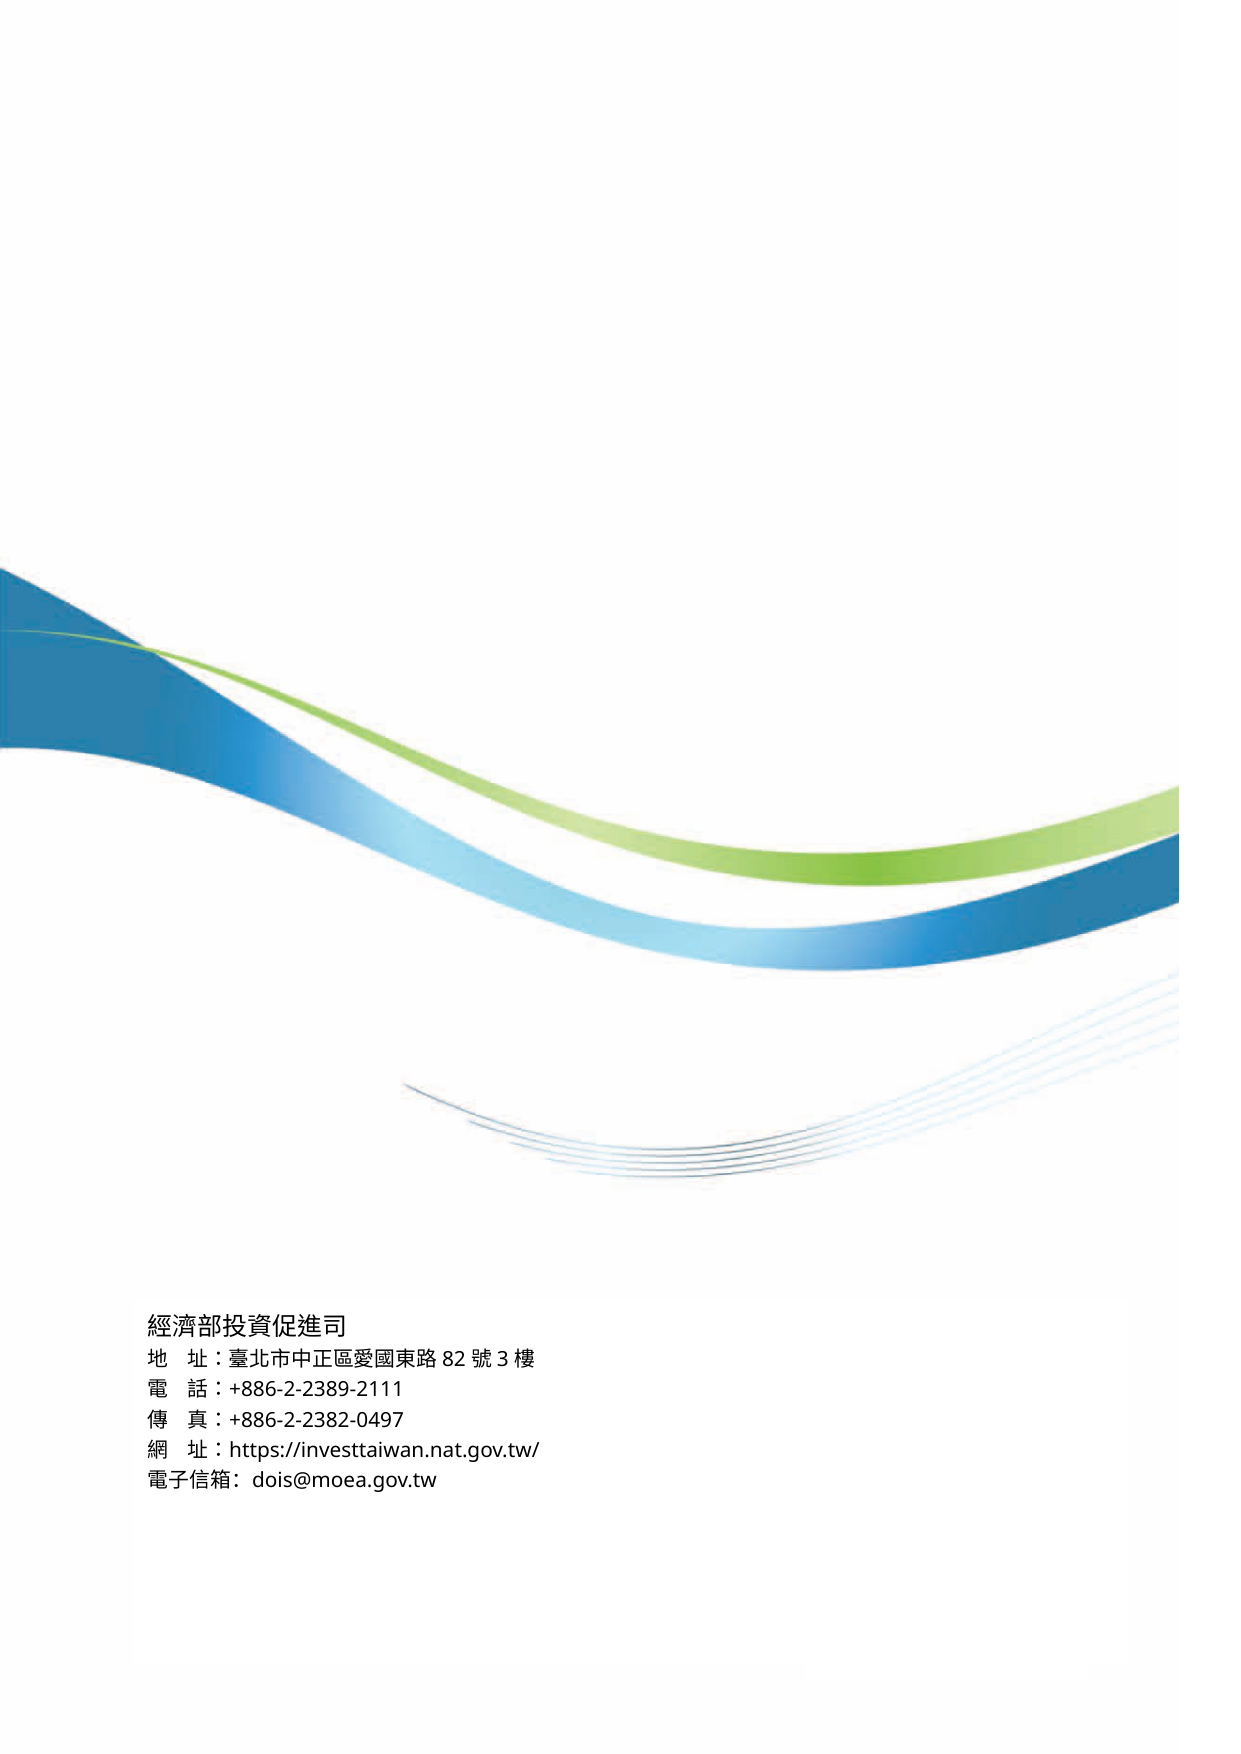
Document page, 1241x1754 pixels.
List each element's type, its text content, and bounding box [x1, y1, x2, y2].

text 電 話：+886-2-2389-2111 [148, 1373, 1113, 1403]
text 電子信箱：dois@moea.gov.tw [148, 1464, 1113, 1494]
text 地 址：臺北市中正區愛國東路 82 號 3 樓 [148, 1342, 1113, 1373]
picture [0, 0, 1179, 1754]
text 網 址：https://investtaiwan.nat.gov.tw/ [148, 1433, 1113, 1464]
text 傳 真：+886-2-2382-0497 [148, 1403, 1113, 1433]
text 經濟部投資促進司 [148, 1306, 1113, 1342]
